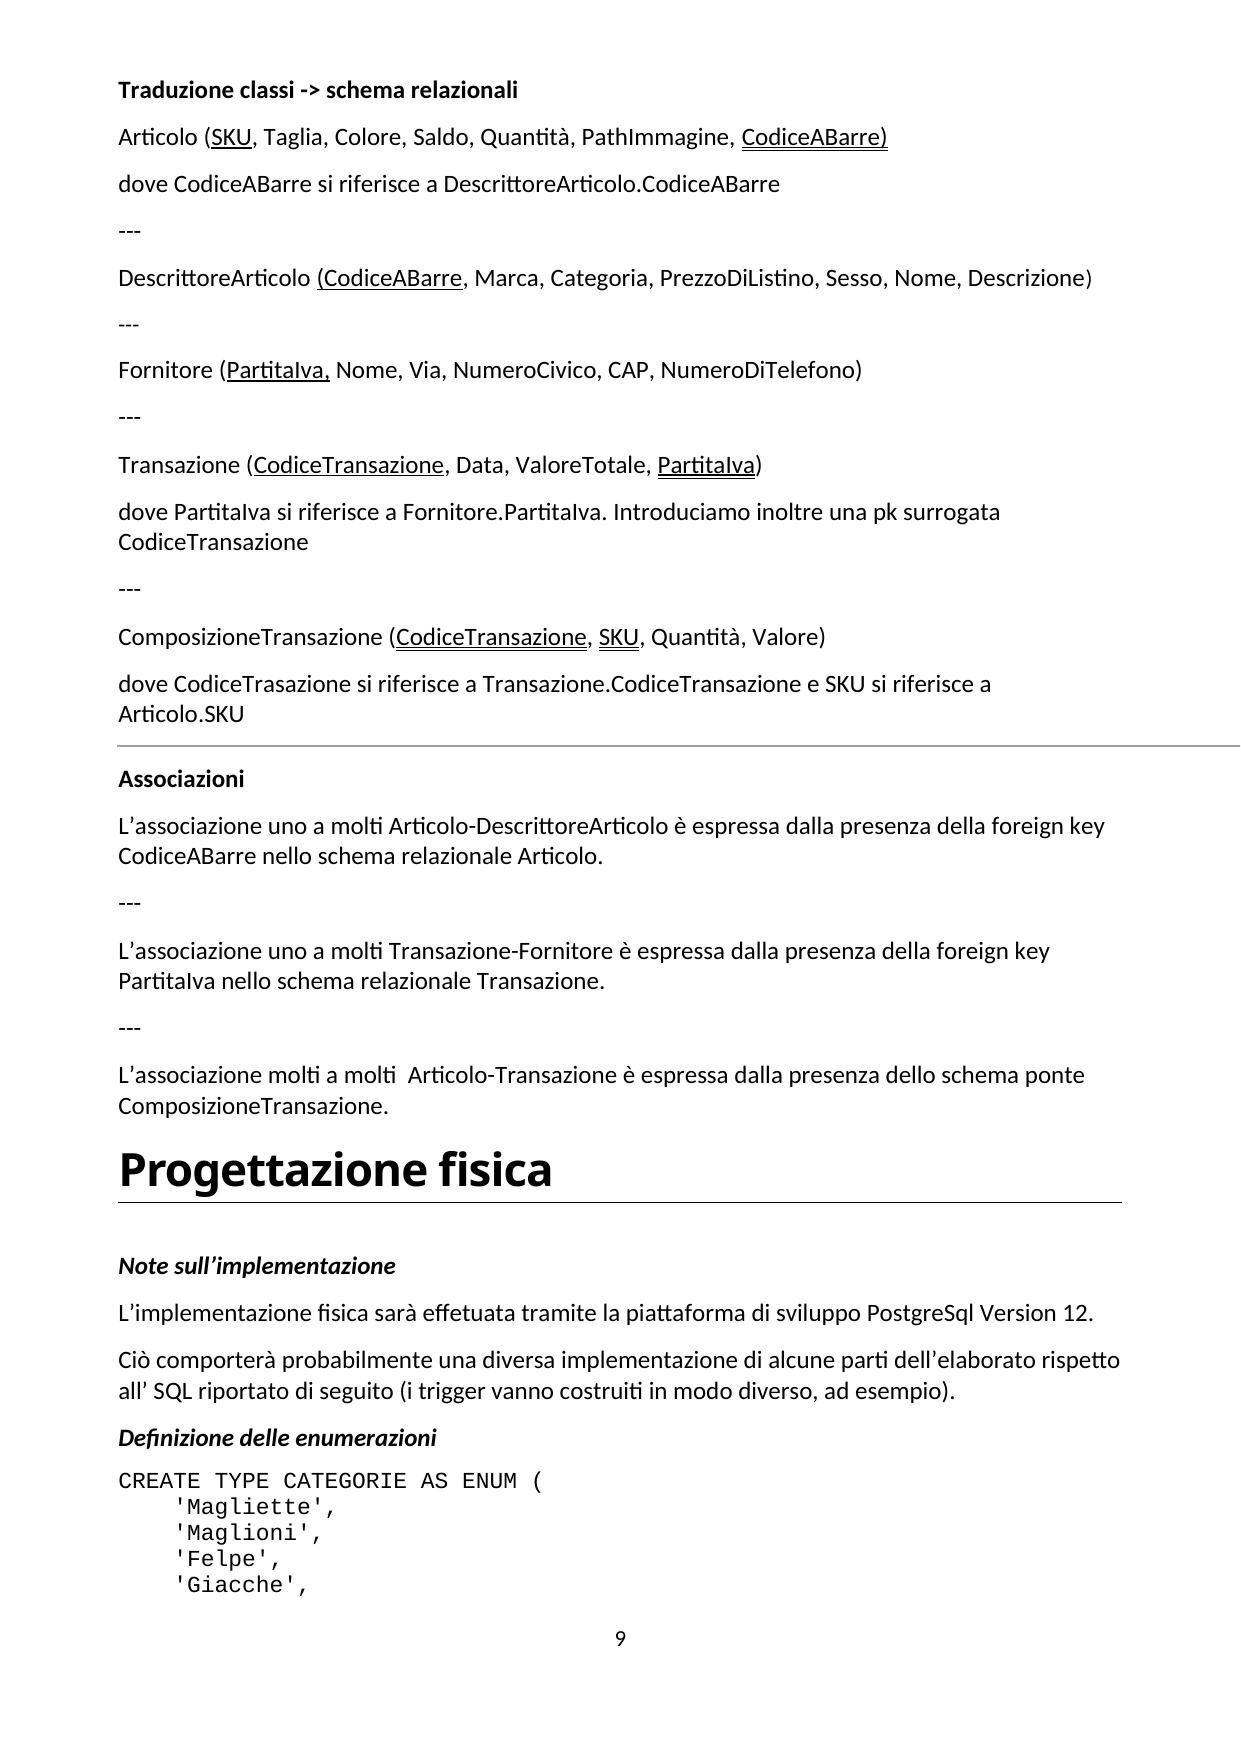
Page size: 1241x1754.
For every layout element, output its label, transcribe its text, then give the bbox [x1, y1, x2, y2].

text L’associazione uno a molti Transazione-Fornitore è espressa dalla presenza della foreign key PartitaIva nello schema relazionale Transazione. [118, 935, 1122, 996]
text Articolo (SKU, Taglia, Colore, Saldo, Quantità, PathImmagine, CodiceABarre) [118, 121, 1122, 151]
text Note sull’implementazione [118, 1250, 1122, 1281]
text L’implementazione fisica sarà effetuata tramite la piattaforma di sviluppo PostgreSql Version 12. [118, 1297, 1122, 1328]
text 'Maglioni', [118, 1521, 1122, 1547]
text --- [118, 310, 1122, 338]
text Transazione (CodiceTransazione, Data, ValoreTotale, PartitaIva) [118, 449, 1122, 479]
text Traduzione classi -> schema relazionali [118, 74, 1122, 104]
text Ciò comporterà probabilmente una diversa implementazione di alcune parti dell’elaborato rispetto all’ SQL riportato di seguito (i trigger vanno costruiti in modo diverso, ad esempio). [118, 1344, 1122, 1406]
title Progettazione fisica [118, 1137, 1122, 1202]
text DescrittoreArticolo (CodiceABarre, Marca, Categoria, PrezzoDiListino, Sesso, Nome, Descrizione) [118, 262, 1122, 293]
text L’associazione molti a molti Articolo-Transazione è espressa dalla presenza dello schema ponte ComposizioneTransazione. [118, 1060, 1122, 1121]
text 'Felpe', [118, 1547, 1122, 1573]
text CREATE TYPE CATEGORIE AS ENUM ( [118, 1469, 1122, 1495]
text Definizione delle enumerazioni [118, 1422, 1122, 1453]
text 'Giacche', [118, 1573, 1122, 1599]
text Fornitore (PartitaIva, Nome, Via, NumeroCivico, CAP, NumeroDiTelefono) [118, 354, 1122, 385]
text dove CodiceABarre si riferisce a DescrittoreArticolo.CodiceABarre [118, 168, 1122, 199]
text ComposizioneTransazione (CodiceTransazione, SKU, Quantità, Valore) [118, 621, 1122, 651]
text --- [118, 215, 1122, 246]
text 'Magliette', [118, 1495, 1122, 1521]
text Associazioni [118, 763, 1122, 793]
text dove CodiceTrasazione si riferisce a Transazione.CodiceTransazione e SKU si riferisce a Articolo.SKU [118, 668, 1122, 729]
text L’associazione uno a molti Articolo-DescrittoreArticolo è espressa dalla presenza della foreign key CodiceABarre nello schema relazionale Articolo. [118, 810, 1122, 871]
text --- [118, 402, 1122, 432]
text --- [118, 1012, 1122, 1043]
text --- [118, 888, 1122, 918]
text --- [118, 574, 1122, 604]
text dove PartitaIva si riferisce a Fornitore.PartitaIva. Introduciamo inoltre una pk surrogata CodiceTransazione [118, 496, 1122, 557]
